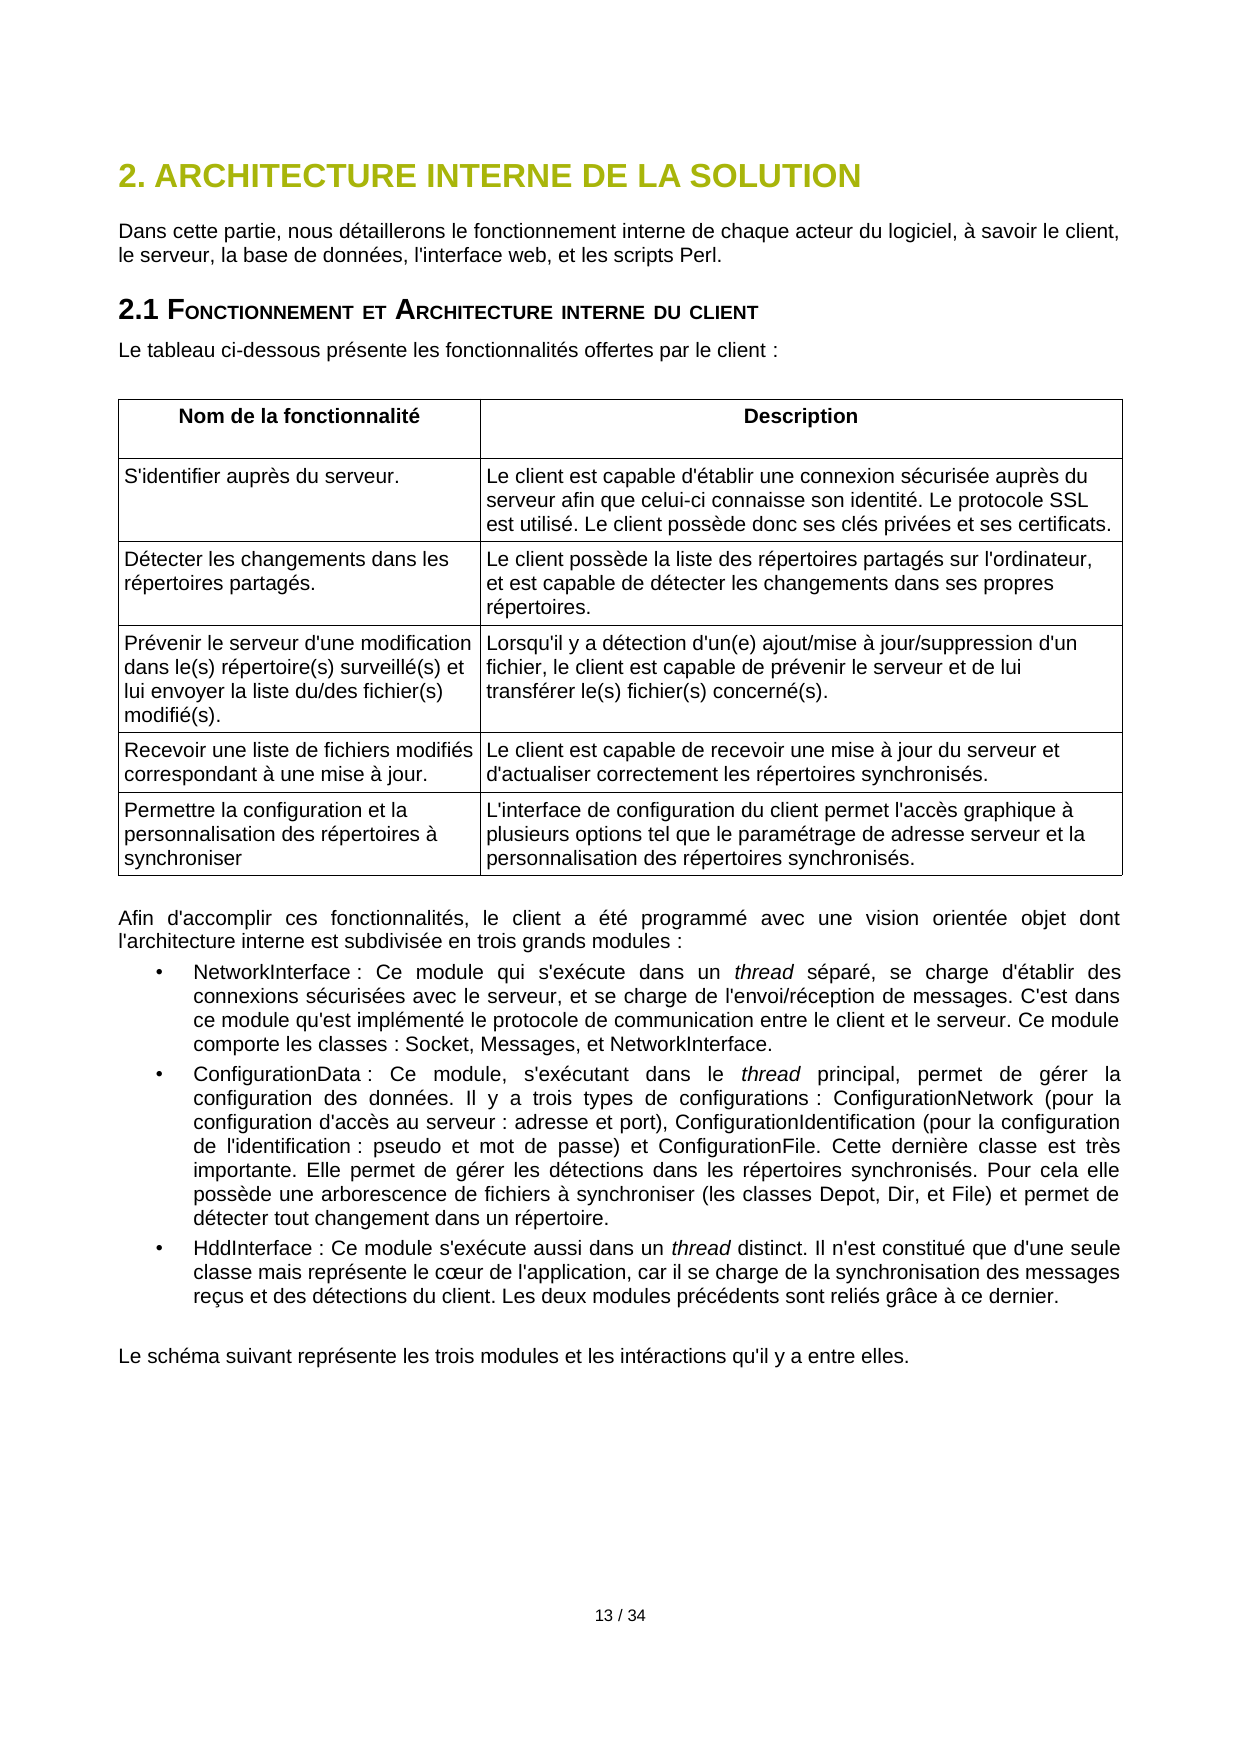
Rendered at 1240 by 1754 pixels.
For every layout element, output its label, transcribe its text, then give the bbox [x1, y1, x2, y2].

table_header Description [481, 400, 1122, 458]
table_cell Le client est capable d'établir une connexion sécurisée auprès du serveur afin que celui-ci connaisse son identité. Le protocole SSL est utilisé. Le client possède donc ses clés privées et ses certificats. [481, 459, 1122, 541]
table_cell Le client possède la liste des répertoires partagés sur l'ordinateur, et est capable de détecter les changements dans ses propres répertoires. [481, 542, 1122, 625]
text Afin d'accomplir ces fonctionnalités, le client a été programmé avec une vision orientée objet dont l'architecture interne est subdivisée en trois grands modules : [118, 905, 1121, 953]
table_cell Le client est capable de recevoir une mise à jour du serveur et d'actualiser correctement les répertoires synchronisés. [481, 733, 1122, 792]
table_cell Permettre la configuration et la personnalisation des répertoires à synchroniser [119, 793, 480, 875]
table_cell Détecter les changements dans les répertoires partagés. [119, 542, 480, 625]
table_cell S'identifier auprès du serveur. [119, 459, 480, 541]
table_cell Lorsqu'il y a détection d'un(e) ajout/mise à jour/suppression d'un fichier, le client est capable de prévenir le serveur et de lui transférer le(s) fichier(s) concerné(s). [481, 626, 1122, 732]
list NetworkInterface : Ce module qui s'exécute dans un thread séparé, se charge d'établir des connexions sécurisées avec le serveur, et se charge de l'envoi/réception de messages. C'est dans ce module qu'est implémenté le protocole de communication entre le client et le serveur. Ce module comporte les classes : Socket, Messages, et NetworkInterface. [156, 959, 1121, 1056]
text Le tableau ci-dessous présente les fonctionnalités offertes par le client : [118, 338, 1121, 362]
list ConfigurationData : Ce module, s'exécutant dans le thread principal, permet de gérer la configuration des données. Il y a trois types de configurations : ConfigurationNetwork (pour la configuration d'accès au serveur : adresse et port), ConfigurationIdentification (pour la configuration de l'identification : pseudo et mot de passe) et ConfigurationFile. Cette dernière classe est très importante. Elle permet de gérer les détections dans les répertoires synchronisés. Pour cela elle possède une arborescence de fichiers à synchroniser (les classes Depot, Dir, et File) et permet de détecter tout changement dans un répertoire. [156, 1062, 1121, 1229]
table_cell Prévenir le serveur d'une modification dans le(s) répertoire(s) surveillé(s) et lui envoyer la liste du/des fichier(s) modifié(s). [119, 626, 480, 732]
table_cell Recevoir une liste de fichiers modifiés correspondant à une mise à jour. [119, 733, 480, 792]
text Dans cette partie, nous détaillerons le fonctionnement interne de chaque acteur du logiciel, à savoir le client, le serveur, la base de données, l'interface web, et les scripts Perl. [118, 219, 1121, 267]
subtitle Architecture interne de la solution [118, 156, 1121, 194]
table_cell L'interface de configuration du client permet l'accès graphique à plusieurs options tel que le paramétrage de adresse serveur et la personnalisation des répertoires synchronisés. [481, 793, 1122, 875]
subtitle Fonctionnement et Architecture interne du client [118, 292, 1121, 326]
table_header Nom de la fonctionnalité [119, 400, 480, 458]
list HddInterface : Ce module s'exécute aussi dans un thread distinct. Il n'est constitué que d'une seule classe mais représente le cœur de l'application, car il se charge de la synchronisation des messages reçus et des détections du client. Les deux modules précédents sont reliés grâce à ce dernier. [156, 1236, 1121, 1308]
text Le schéma suivant représente les trois modules et les intéractions qu'il y a entre elles. [118, 1344, 1121, 1368]
